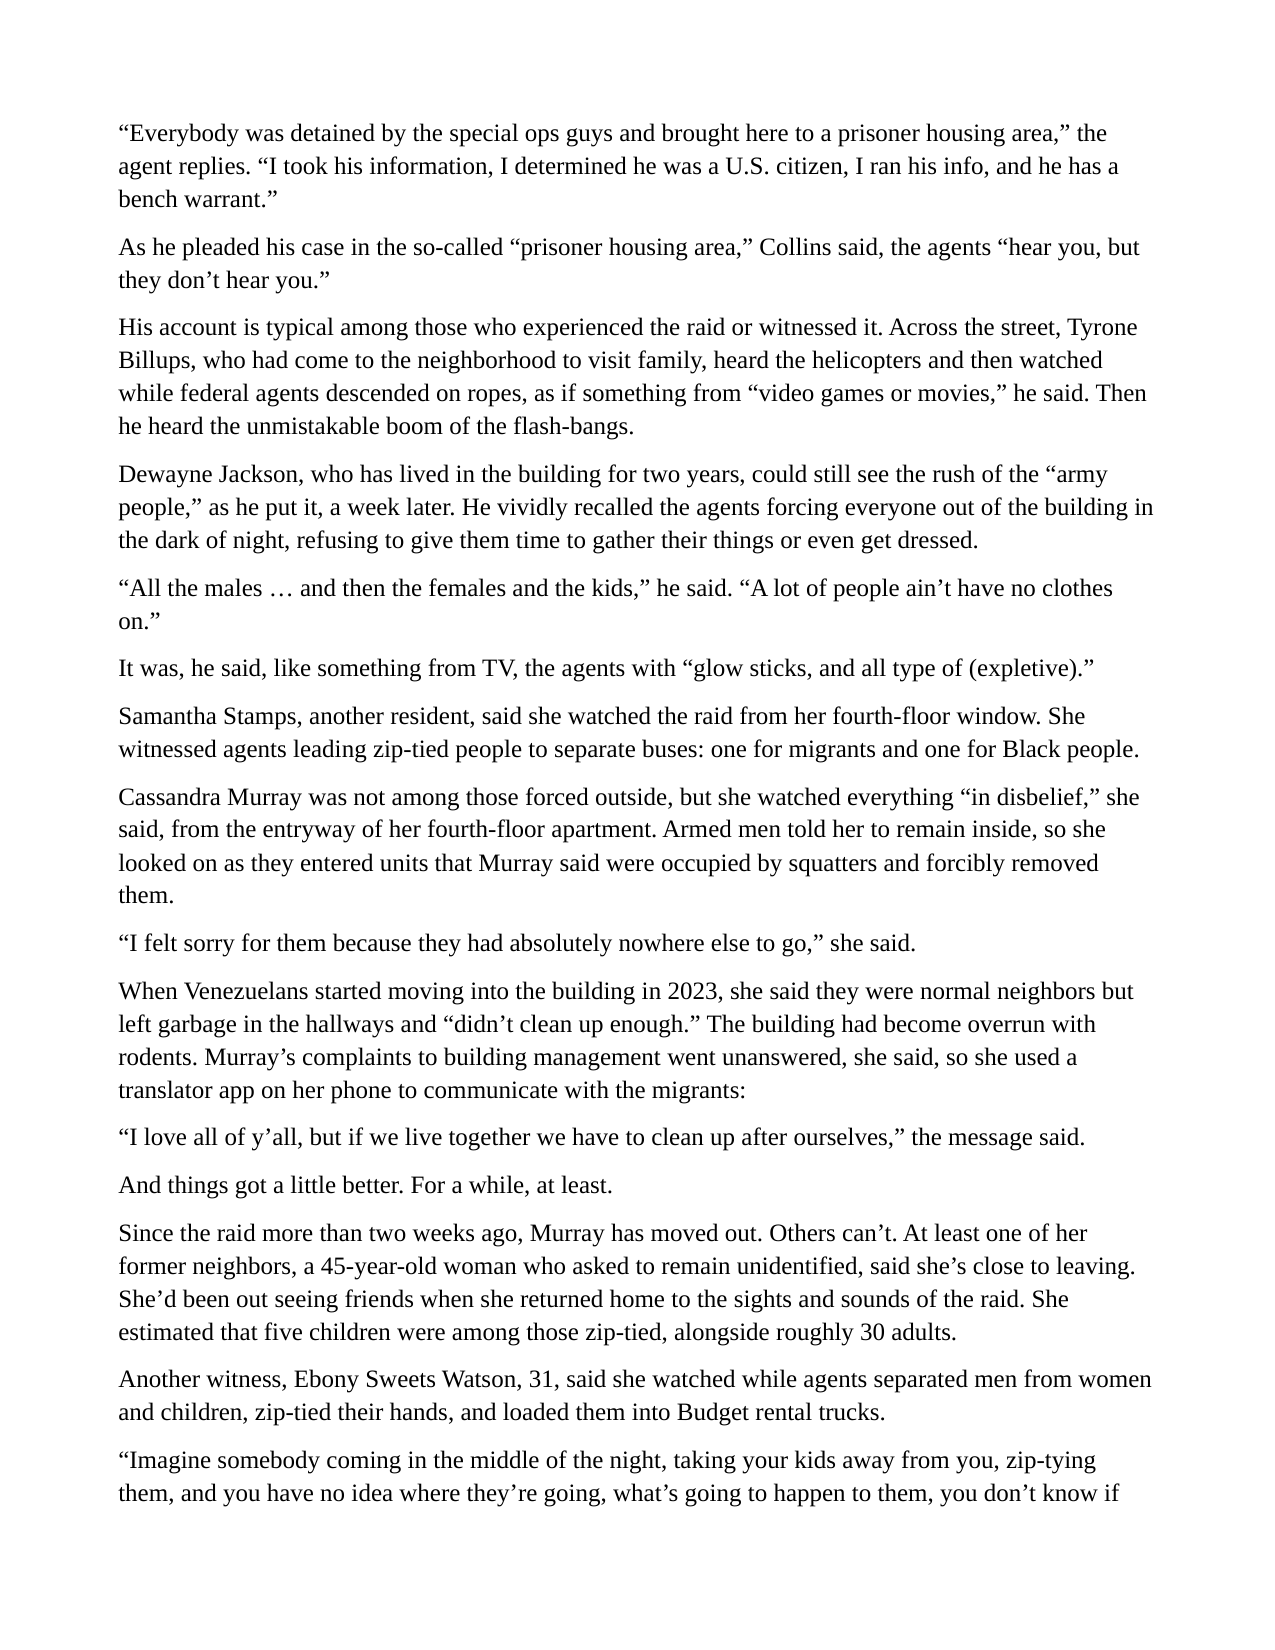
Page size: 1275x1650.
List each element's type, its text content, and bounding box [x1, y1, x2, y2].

text His account is typical among those who experienced the raid or witnessed it. Across the street, Tyrone Billups, who had come to the neighborhood to visit family, heard the helicopters and then watched while federal agents descended on ropes, as if something from “video games or movies,” he said. Then he heard the unmistakable boom of the flash-bangs. [118, 312, 1157, 440]
text “I felt sorry for them because they had absolutely nowhere else to go,” she said. [118, 928, 1157, 957]
text As he pleaded his case in the so-called “prisoner housing area,” Collins said, the agents “hear you, but they don’t hear you.” [118, 232, 1157, 293]
text Dewayne Jackson, who has lived in the building for two years, could still see the rush of the “army people,” as he put it, a week later. He vividly recalled the agents forcing everyone out of the building in the dark of night, refusing to give them time to gather their things or even get dressed. [118, 459, 1157, 554]
text Another witness, Ebony Sweets Watson, 31, said she watched while agents separated men from women and children, zip-tied their hands, and loaded them into Budget rental trucks. [118, 1364, 1157, 1426]
text Cassandra Murray was not among those forced outside, but she watched everything “in disbelief,” she said, from the entryway of her fourth-floor apartment. Armed men told her to remain inside, so she looked on as they entered units that Murray said were occupied by squatters and forcibly removed them. [118, 782, 1157, 909]
text Since the raid more than two weeks ago, Murray has moved out. Others can’t. At least one of her former neighbors, a 45-year-old woman who asked to remain unidentified, said she’s close to leaving. She’d been out seeing friends when she returned home to the sights and sounds of the raid. She estimated that five children were among those zip-tied, alongside roughly 30 adults. [118, 1218, 1157, 1346]
text Samantha Stamps, another resident, said she watched the raid from her fourth-floor window. She witnessed agents leading zip-tied people to separate buses: one for migrants and one for Black people. [118, 701, 1157, 763]
text “Everybody was detained by the special ops guys and brought here to a prisoner housing area,” the agent replies. “I took his information, I determined he was a U.S. citizen, I ran his info, and he has a bench warrant.” [118, 118, 1157, 213]
text “All the males … and then the females and the kids,” he said. “A lot of people ain’t have no clothes on.” [118, 573, 1157, 634]
text And things got a little better. For a while, at least. [118, 1170, 1157, 1199]
text When Venezuelans started moving into the building in 2023, she said they were normal neighbors but left garbage in the hallways and “didn’t clean up enough.” The building had become overrun with rodents. Murray’s complaints to building management went unanswered, she said, so she used a translator app on her phone to communicate with the migrants: [118, 976, 1157, 1104]
text “Imagine somebody coming in the middle of the night, taking your kids away from you, zip-tying them, and you have no idea where they’re going, what’s going to happen to them, you don’t know if [118, 1445, 1157, 1507]
text It was, he said, like something from TV, the agents with “glow sticks, and all type of (expletive).” [118, 653, 1157, 682]
text “I love all of y’all, but if we live together we have to clean up after ourselves,” the message said. [118, 1122, 1157, 1151]
